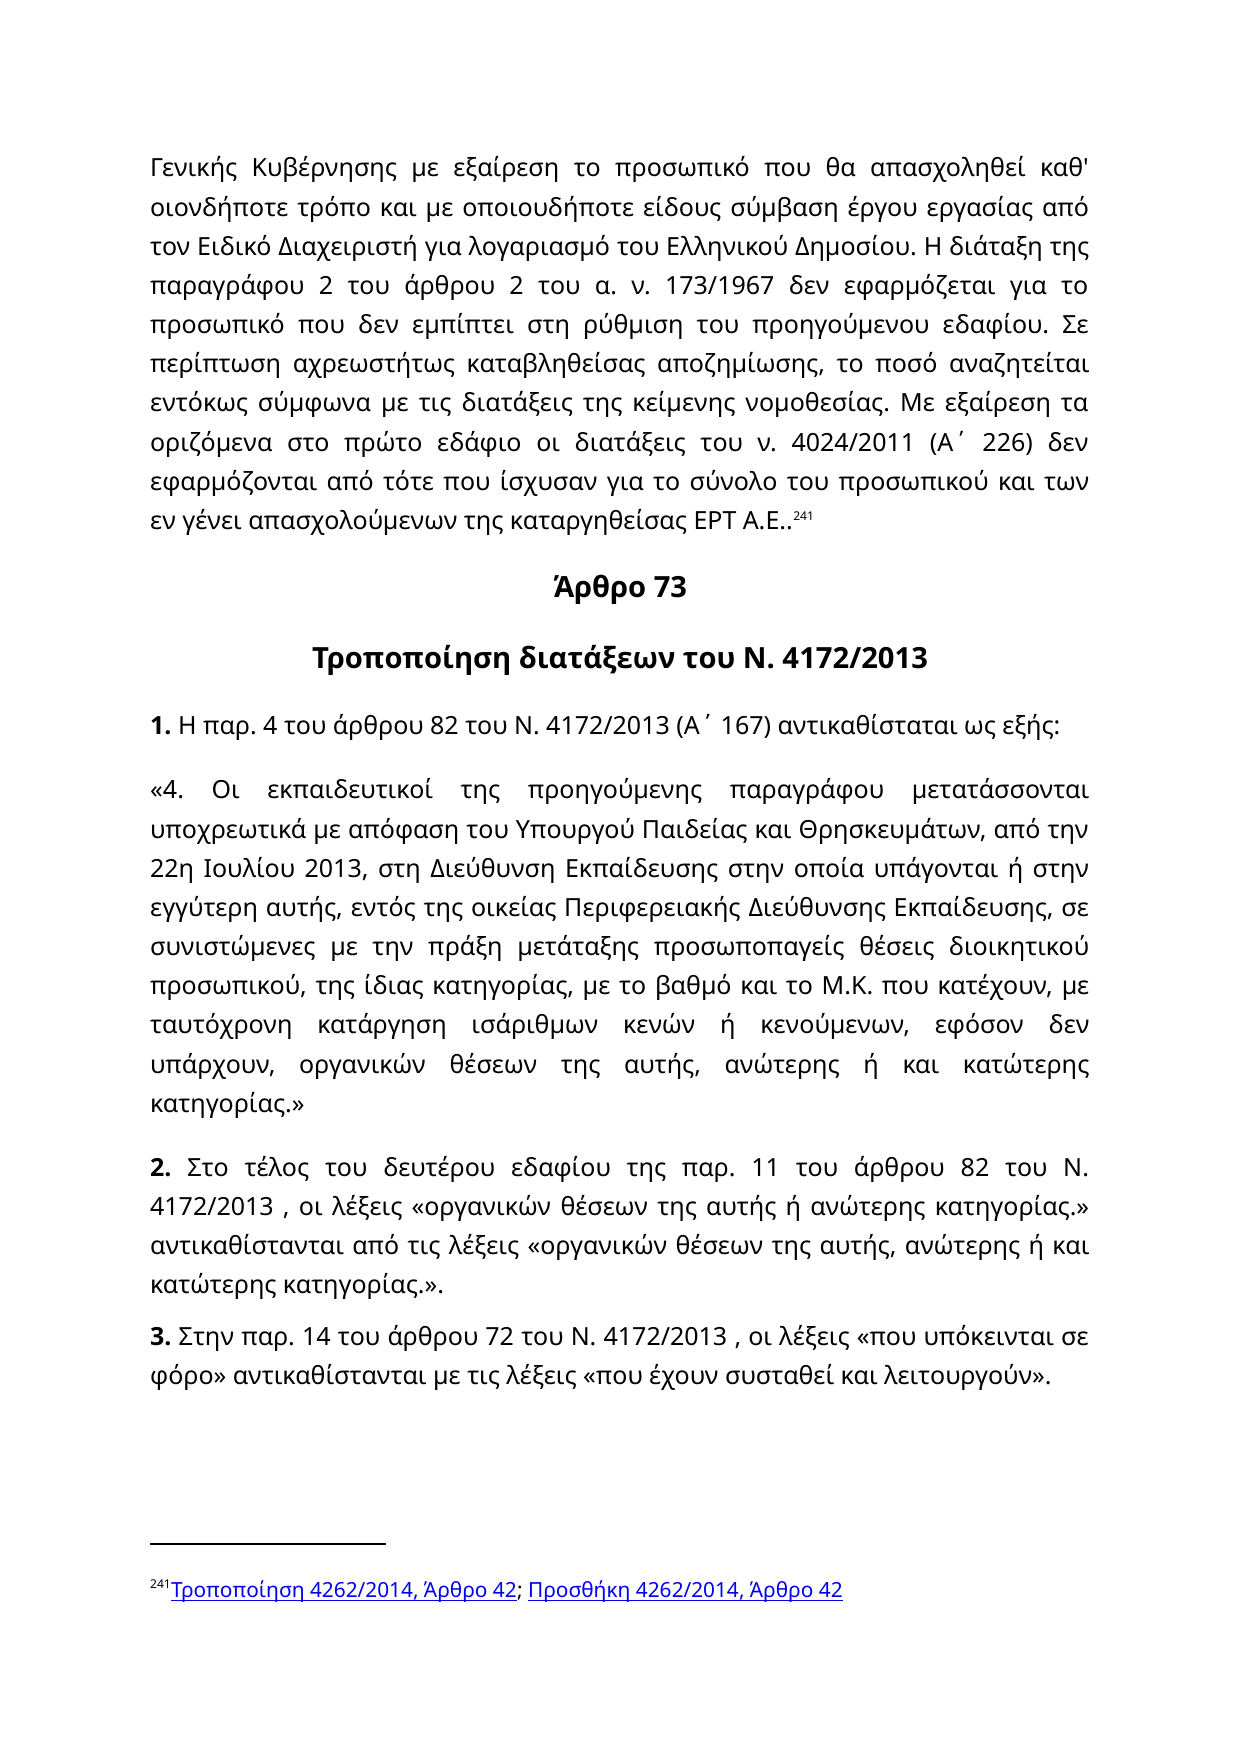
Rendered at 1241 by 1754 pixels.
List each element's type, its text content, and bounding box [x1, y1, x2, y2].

text «4. Οι εκπαιδευτικοί της προηγούμενης παραγράφου μετατάσσονται υποχρεωτικά με απόφαση του Υπουργού Παιδείας και Θρησκευμάτων, από την 22η Ιουλίου 2013, στη Διεύθυνση Εκπαίδευσης στην οποία υπάγονται ή στην εγγύτερη αυτής, εντός της οικείας Περιφερειακής Διεύθυνσης Εκπαίδευσης, σε συνιστώμενες με την πράξη μετάταξης προσωποπαγείς θέσεις διοικητικού προσωπικού, της ίδιας κατηγορίας, με το βαθμό και το Μ.Κ. που κατέχουν, με ταυτόχρονη κατάργηση ισάριθμων κενών ή κενούμενων, εφόσον δεν υπάρχουν, οργανικών θέσεων της αυτής, ανώτερης ή και κατώτερης κατηγορίας.» [150, 772, 1090, 1119]
text 2. Στο τέλος του δευτέρου εδαφίου της παρ. 11 του άρθρου 82 του Ν. 4172/2013 , οι λέξεις «οργανικών θέσεων της αυτής ή ανώτερης κατηγορίας.» αντικαθίστανται από τις λέξεις «οργανικών θέσεων της αυτής, ανώτερης ή και κατώτερης κατηγορίας.». [150, 1149, 1090, 1301]
text 1. Η παρ. 4 του άρθρου 82 του Ν. 4172/2013 (Α΄ 167) αντικαθίσταται ως εξής: [150, 708, 1090, 742]
text 3. Στην παρ. 14 του άρθρου 72 του Ν. 4172/2013 , οι λέξεις «που υπόκεινται σε φόρο» αντικαθίστανται με τις λέξεις «που έχουν συσταθεί και λειτουργούν». [150, 1319, 1090, 1392]
subtitle Τροποποίηση διατάξεων του Ν. 4172/2013 [150, 637, 1090, 677]
text Γενικής Κυβέρνησης με εξαίρεση το προσωπικό που θα απασχοληθεί καθ' οιονδήποτε τρόπο και με οποιουδήποτε είδους σύμβαση έργου εργασίας από τον Ειδικό Διαχειριστή για λογαριασμό του Ελληνικού Δημοσίου. Η διάταξη της παραγράφου 2 του άρθρου 2 του α. ν. 173/1967 δεν εφαρμόζεται για το προσωπικό που δεν εμπίπτει στη ρύθμιση του προηγούμενου εδαφίου. Σε περίπτωση αχρεωστήτως καταβληθείσας αποζημίωσης, το ποσό αναζητείται εντόκως σύμφωνα με τις διατάξεις της κείμενης νομοθεσίας. Με εξαίρεση τα οριζόμενα στο πρώτο εδάφιο οι διατάξεις του ν. 4024/2011 (Α΄ 226) δεν εφαρμόζονται από τότε που ίσχυσαν για το σύνολο του προσωπικού και των εν γένει απασχολούμενων της καταργηθείσας ΕΡΤ Α.Ε.. [150, 150, 1090, 537]
subtitle Άρθρο 73 [150, 567, 1090, 606]
text Τροποποίηση 4262/2014, Άρθρο 42; Προσθήκη 4262/2014, Άρθρο 42 [150, 1576, 1090, 1604]
